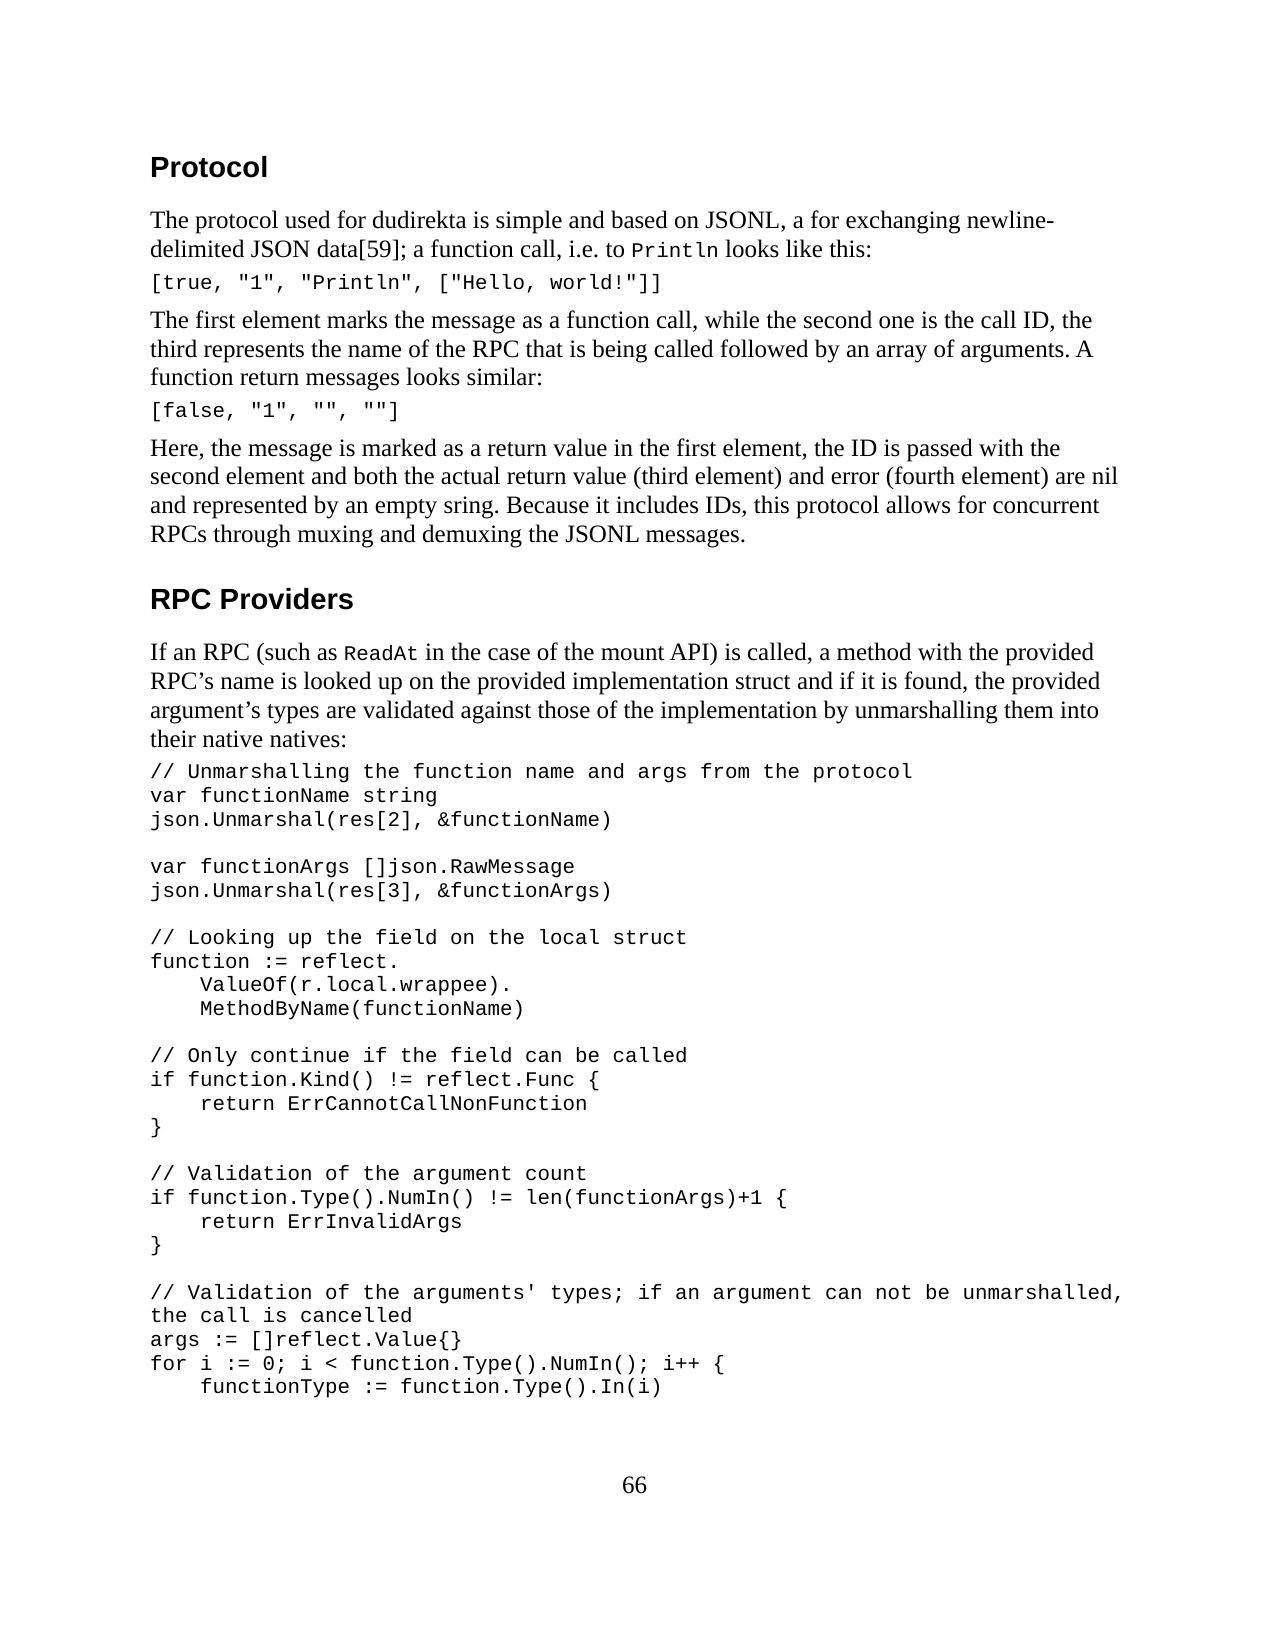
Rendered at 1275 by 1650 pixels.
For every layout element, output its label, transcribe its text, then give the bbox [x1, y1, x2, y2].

text } [150, 1116, 1125, 1140]
text if function.Type().NumIn() != len(functionArgs)+1 { [150, 1187, 1125, 1211]
text if function.Kind() != reflect.Func { [150, 1069, 1125, 1092]
text Here, the message is marked as a return value in the first element, the ID is passed with the second element and both the actual return value (third element) and error (fourth element) are nil and represented by an empty sring. Because it includes IDs, this protocol allows for concurrent RPCs through muxing and demuxing the JSONL messages. [150, 433, 1125, 548]
text for i := 0; i < function.Type().NumIn(); i++ { [150, 1353, 1125, 1376]
text function := reflect. [150, 951, 1125, 974]
text // Only continue if the field can be called [150, 1045, 1125, 1069]
text // Looking up the field on the local struct [150, 927, 1125, 951]
subtitle RPC Providers [150, 582, 1125, 615]
text var functionArgs []json.RawMessage [150, 856, 1125, 880]
text If an RPC (such as ReadAt in the case of the mount API) is called, a method with the provided RPC’s name is looked up on the provided implementation struct and if it is found, the provided argument’s types are validated against those of the implementation by unmarshalling them into their native natives: [150, 637, 1125, 752]
text ValueOf(r.local.wrappee). [150, 974, 1125, 998]
text functionType := function.Type().In(i) [150, 1376, 1125, 1400]
text [false, "1", "", ""] [150, 400, 1125, 424]
text json.Unmarshal(res[2], &functionName) [150, 809, 1125, 832]
text var functionName string [150, 785, 1125, 809]
text return ErrCannotCallNonFunction [150, 1092, 1125, 1116]
text [true, "1", "Println", ["Hello, world!"]] [150, 272, 1125, 296]
text The first element marks the message as a function call, while the second one is the call ID, the third represents the name of the RPC that is being called followed by an array of arguments. A function return messages looks similar: [150, 305, 1125, 391]
text args := []reflect.Value{} [150, 1329, 1125, 1353]
text MethodByName(functionName) [150, 998, 1125, 1022]
text // Unmarshalling the function name and args from the protocol [150, 761, 1125, 785]
subtitle Protocol [150, 150, 1125, 183]
text return ErrInvalidArgs [150, 1211, 1125, 1234]
text json.Unmarshal(res[3], &functionArgs) [150, 880, 1125, 903]
text // Validation of the argument count [150, 1163, 1125, 1187]
text } [150, 1234, 1125, 1258]
text // Validation of the arguments' types; if an argument can not be unmarshalled, the call is cancelled [150, 1282, 1125, 1329]
text The protocol used for dudirekta is simple and based on JSONL, a for exchanging newline-delimited JSON data[59]; a function call, i.e. to Println looks like this: [150, 205, 1125, 263]
